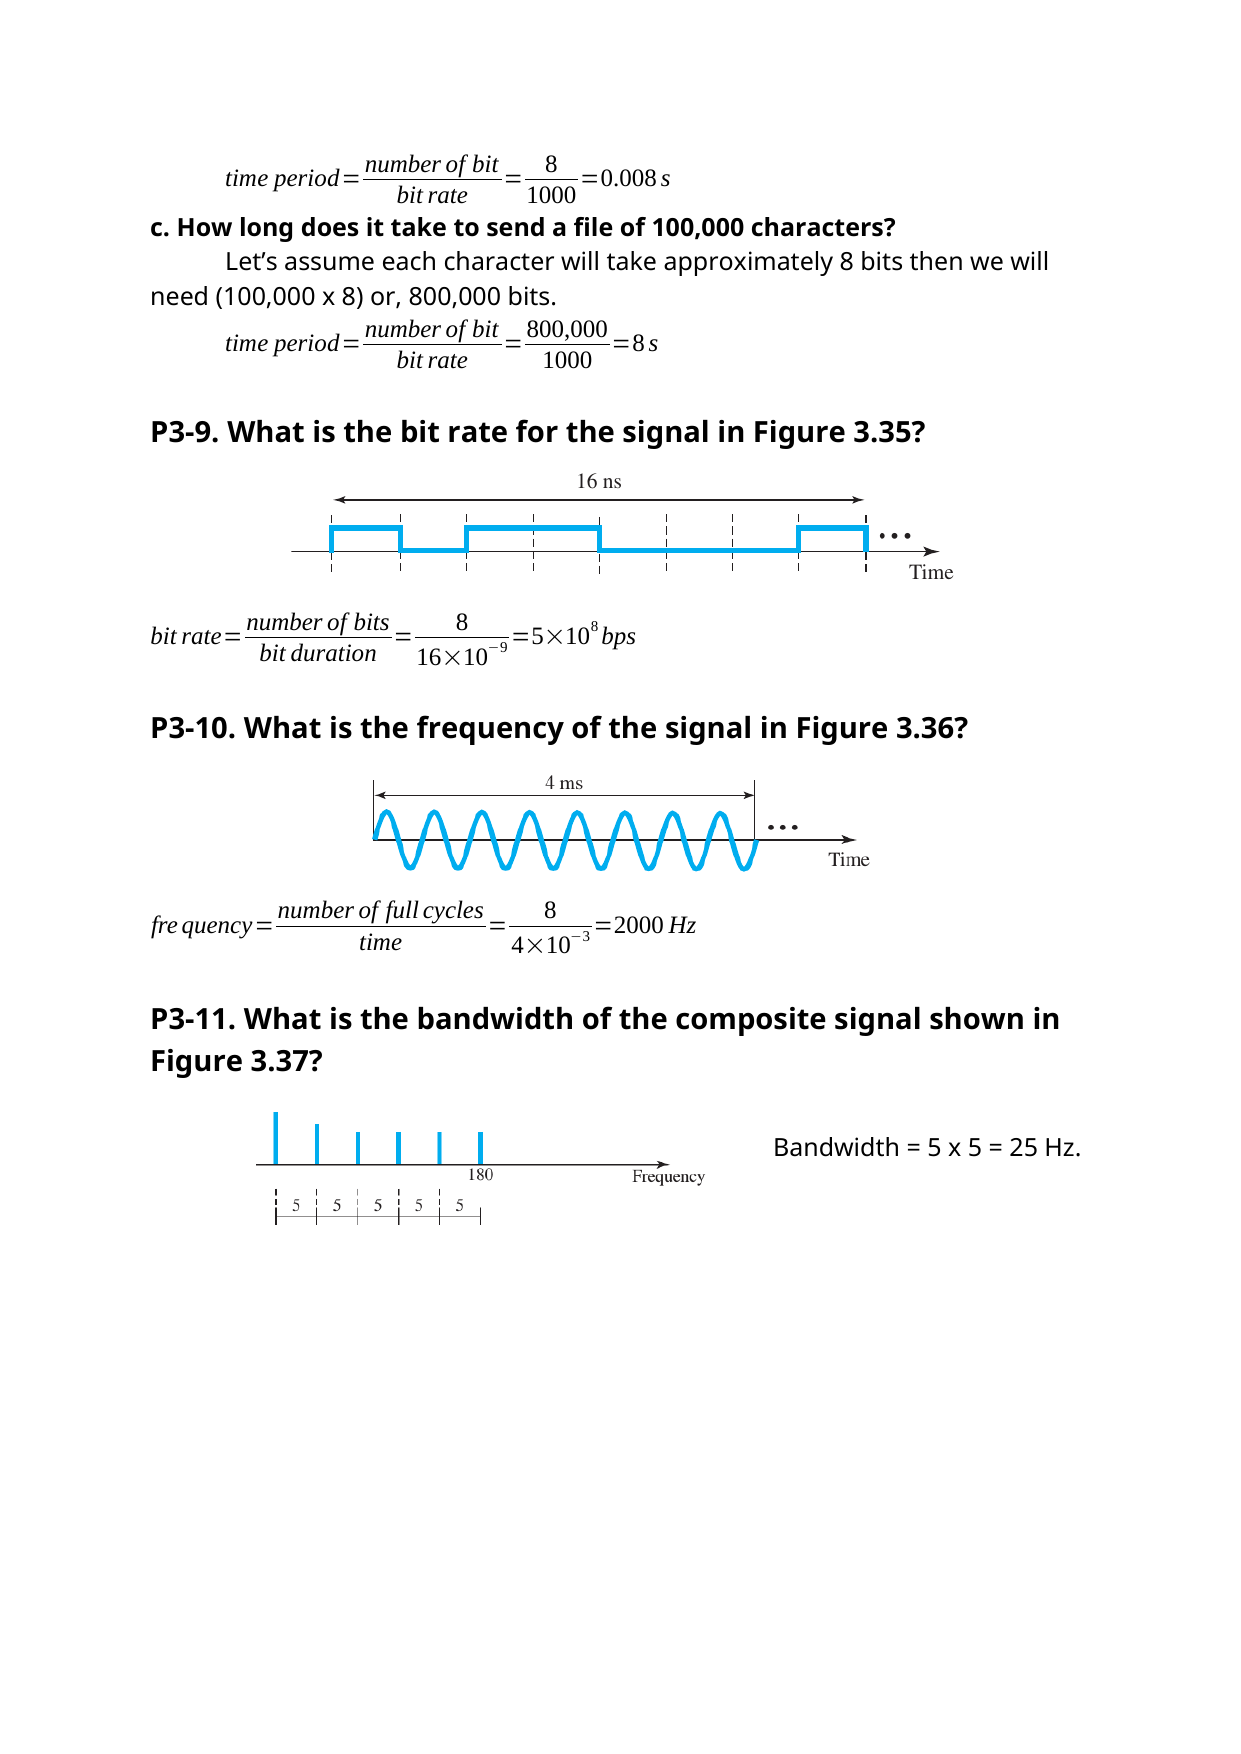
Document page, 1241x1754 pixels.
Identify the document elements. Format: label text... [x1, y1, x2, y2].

picture [150, 461, 1091, 598]
subtitle P3-10. What is the frequency of the signal in Figure 3.36? [150, 708, 1091, 747]
subtitle P3-9. What is the bit rate for the signal in Figure 3.35? [150, 412, 1091, 451]
subtitle P3-11. What is the bandwidth of the composite signal shown in Figure 3.37? [150, 998, 1091, 1080]
text Bandwidth = 5 x 5 = 25 Hz. [773, 1130, 1091, 1164]
picture [295, 757, 945, 885]
text Let’s assume each character will take approximately 8 bits then we will need (100,000 x 8) or, 800,000 bits. [150, 243, 1091, 313]
text c. How long does it take to send a file of 100,000 characters? [150, 209, 1091, 243]
picture [152, 1090, 773, 1233]
